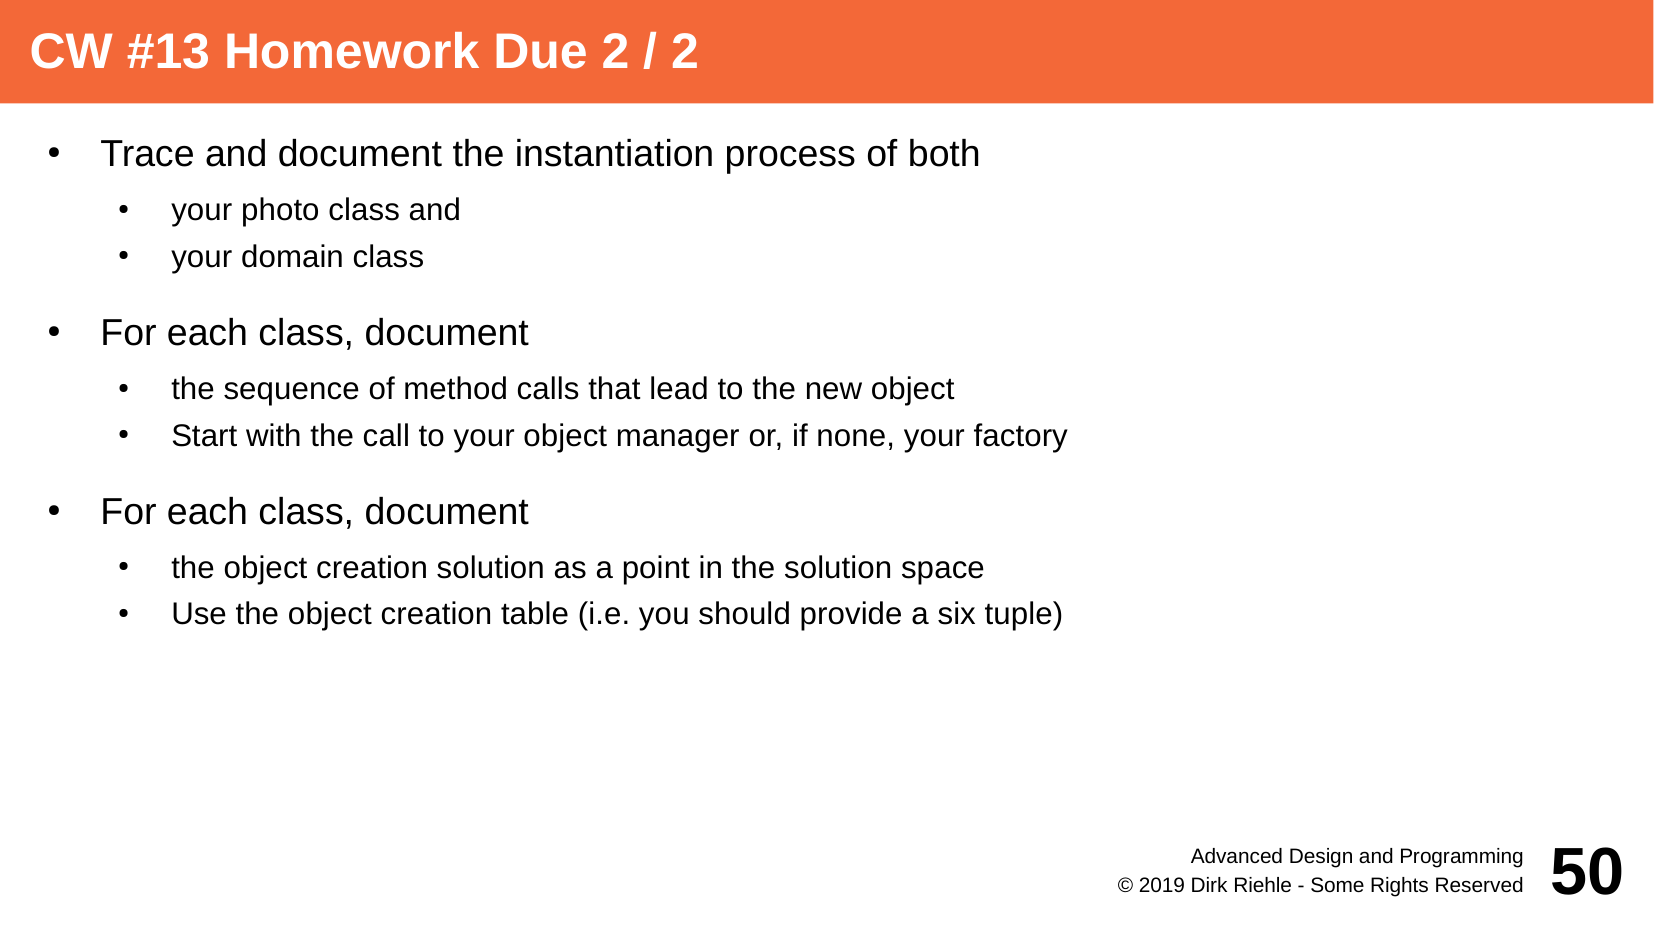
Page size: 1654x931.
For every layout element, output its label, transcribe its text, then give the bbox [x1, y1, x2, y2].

title CW #13 Homework Due 2 / 2 [0, 0, 1654, 104]
list Trace and document the instantiation process of both your photo class and your domain class For each class, document the sequence of method calls that lead to the new object Start with the call to your object manager or, if none, your factory For each class, document the object creation solution as a point in the solution space Use the object creation table (i.e. you should provide a six tuple) [29, 132, 1625, 813]
